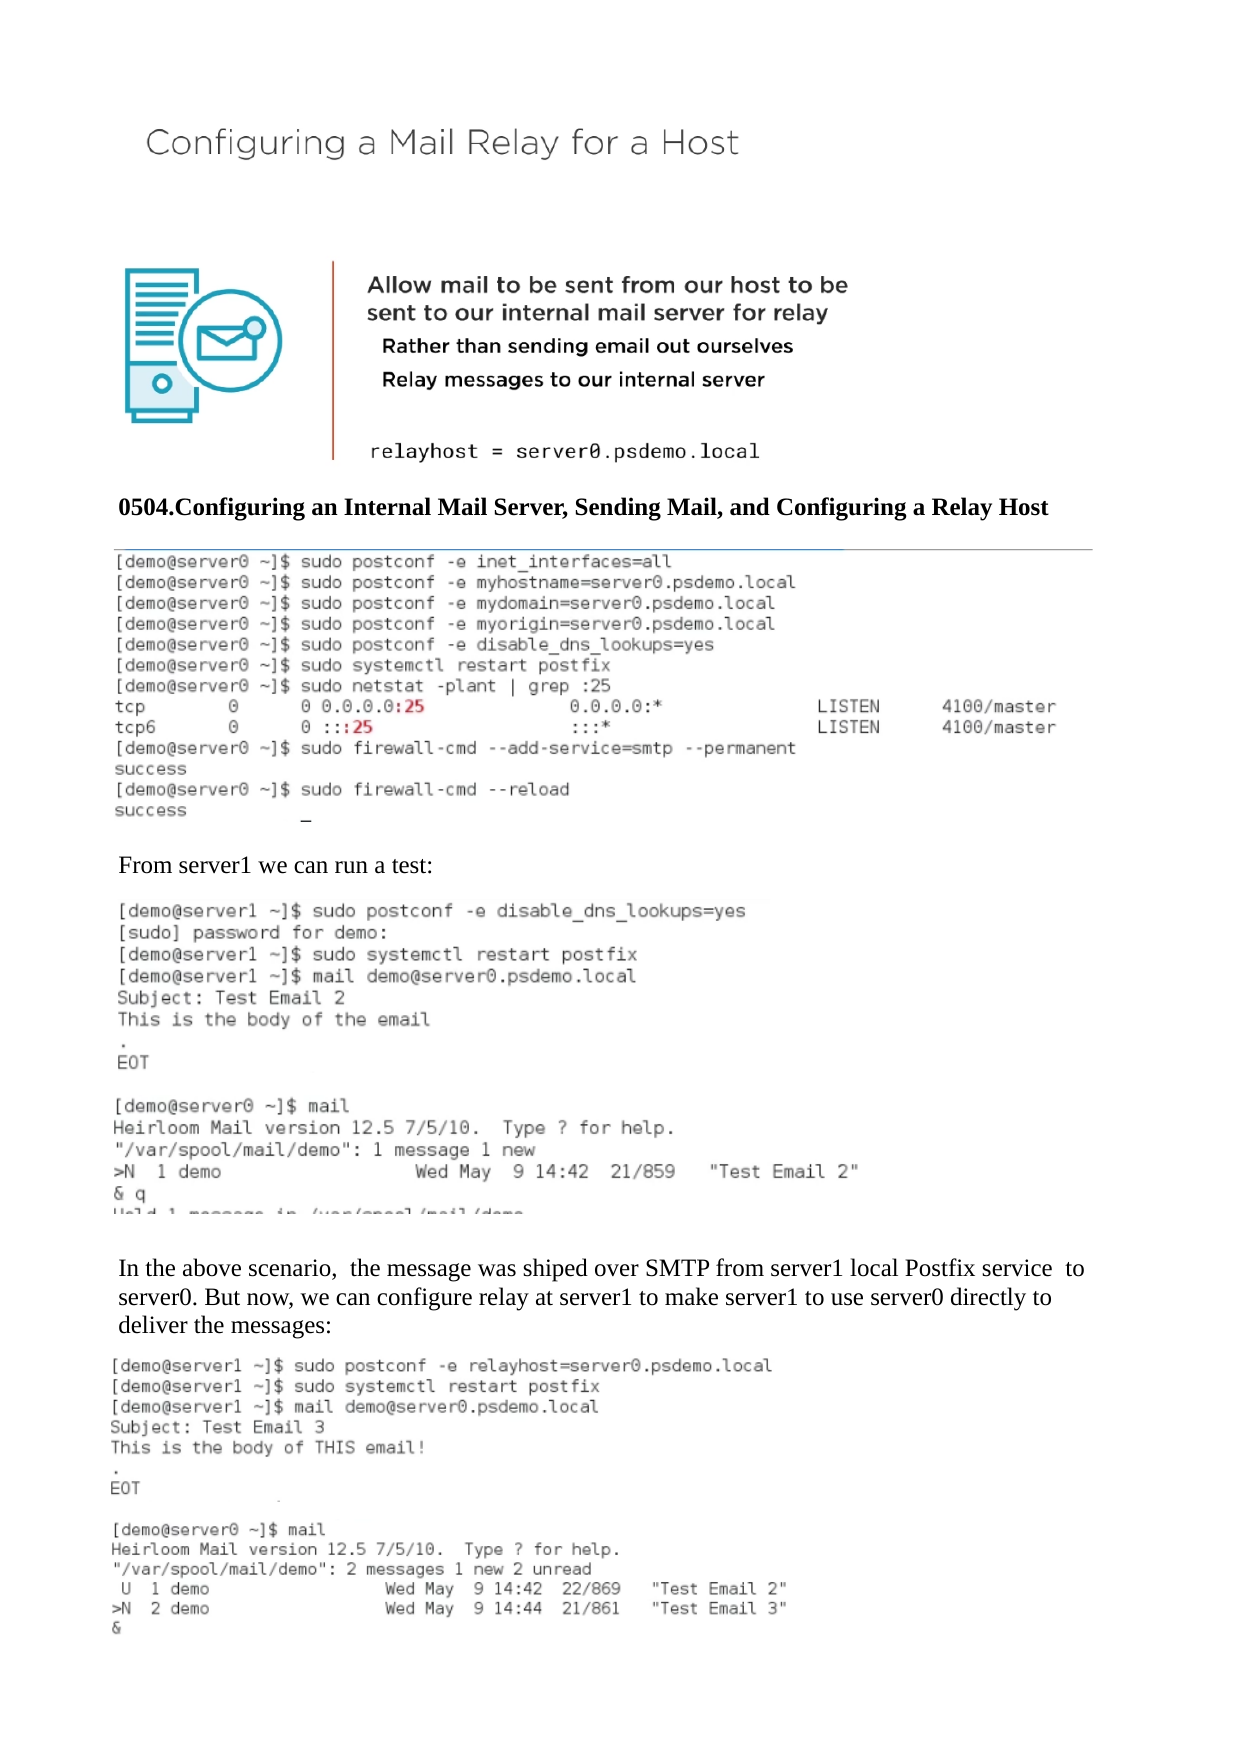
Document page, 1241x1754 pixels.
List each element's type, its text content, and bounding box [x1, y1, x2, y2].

text 0504.Configuring an Internal Mail Server, Sending Mail, and Configuring a Relay Host [118, 492, 1122, 521]
picture [113, 549, 1093, 822]
text From server1 we can run a test: [118, 851, 1122, 879]
picture [116, 124, 860, 472]
picture [110, 1356, 835, 1502]
text In the above scenario, the message was shiped over SMTP from server1 local Postfix service to server0. But now, we can configure relay at server1 to make server1 to use server0 directly to deliver the messages: [118, 1253, 1122, 1339]
picture [113, 1095, 900, 1214]
picture [117, 899, 771, 1073]
picture [110, 1519, 807, 1638]
